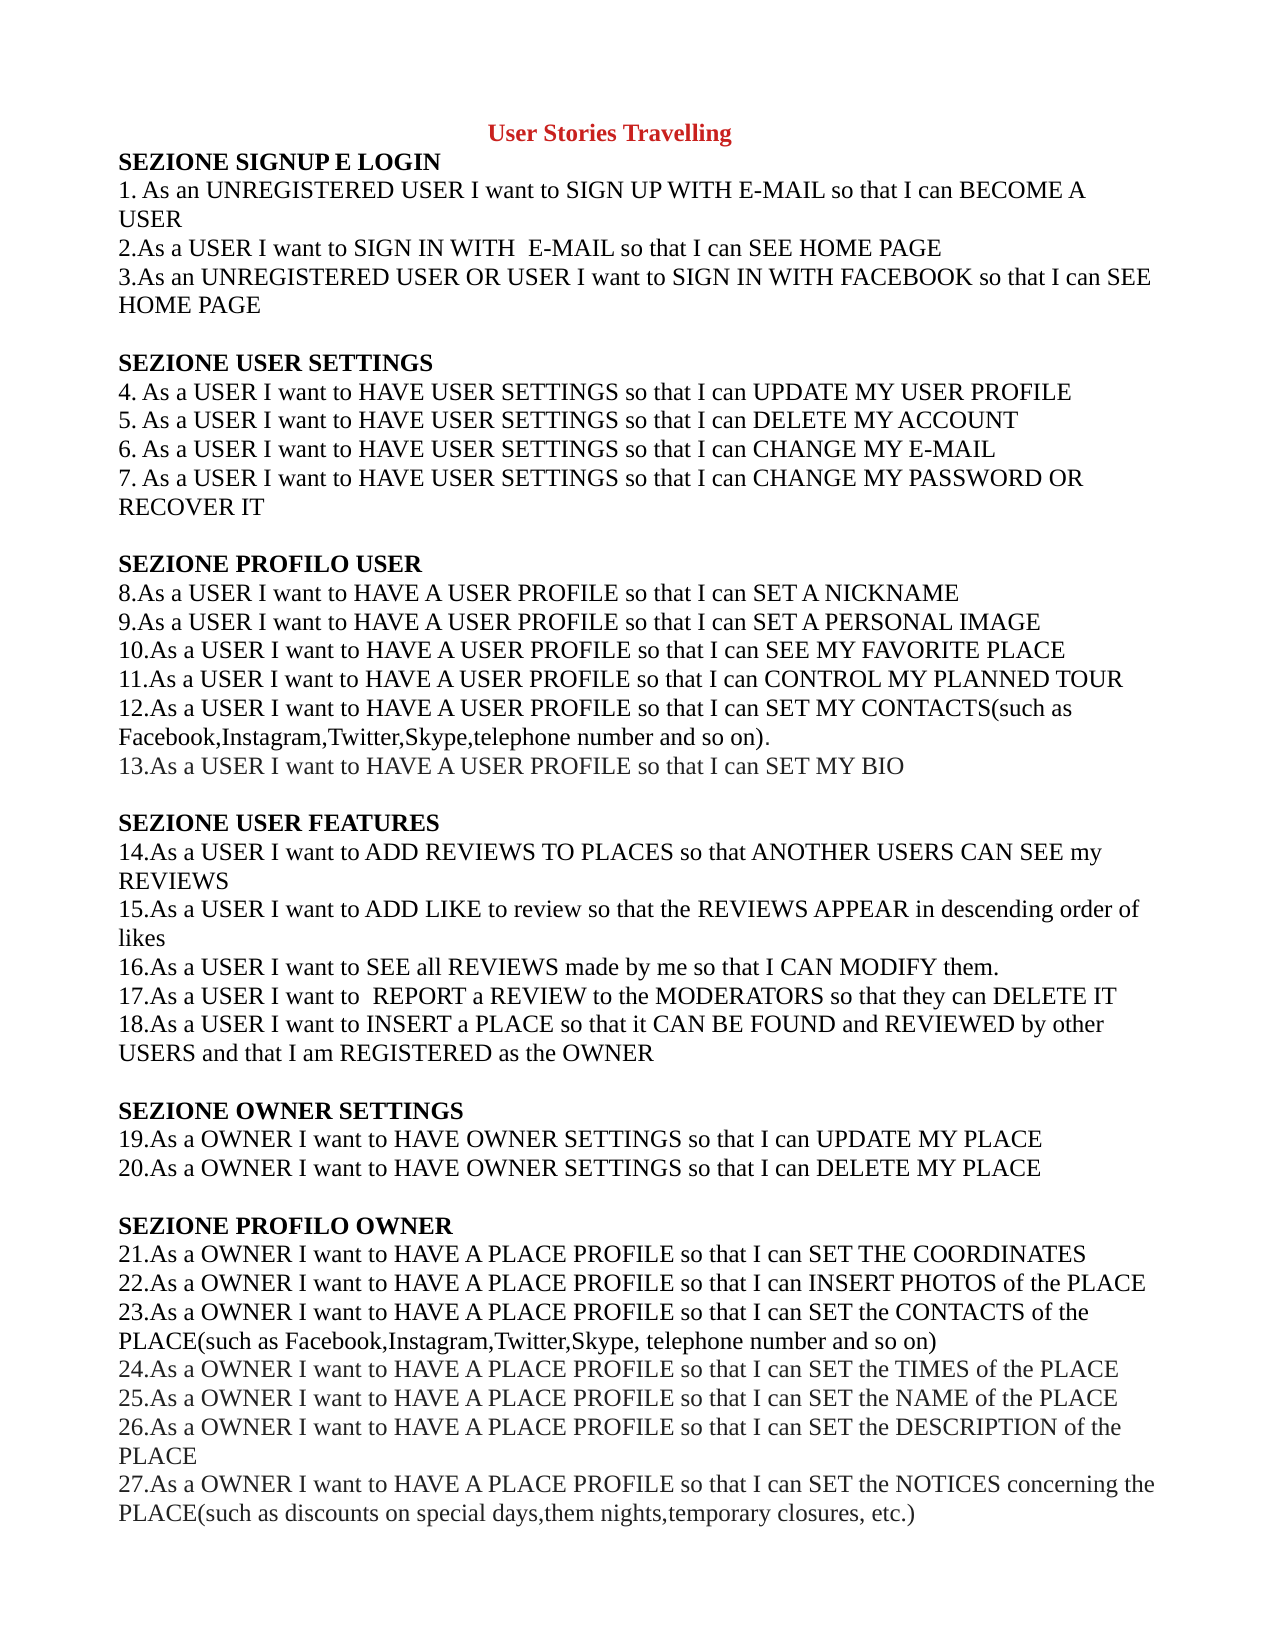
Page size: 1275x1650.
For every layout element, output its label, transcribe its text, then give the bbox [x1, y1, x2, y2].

text SEZIONE OWNER SETTINGS [118, 1096, 1157, 1124]
text 13.As a USER I want to HAVE A USER PROFILE so that I can SET MY BIO [118, 751, 1157, 779]
text User Stories Travelling [118, 118, 1157, 147]
text SEZIONE USER FEATURES [118, 808, 1157, 837]
text 1. As an UNREGISTERED USER I want to SIGN UP WITH E-MAIL so that I can BECOME A [118, 176, 1157, 204]
text 5. As a USER I want to HAVE USER SETTINGS so that I can DELETE MY ACCOUNT [118, 406, 1157, 434]
text 16.As a USER I want to SEE all REVIEWS made by me so that I CAN MODIFY them. [118, 952, 1157, 981]
text 14.As a USER I want to ADD REVIEWS TO PLACES so that ANOTHER USERS CAN SEE my REVIEWS [118, 837, 1157, 894]
text SEZIONE SIGNUP E LOGIN [118, 147, 1157, 176]
text 20.As a OWNER I want to HAVE OWNER SETTINGS so that I can DELETE MY PLACE [118, 1153, 1157, 1182]
text 25.As a OWNER I want to HAVE A PLACE PROFILE so that I can SET the NAME of the PLACE [118, 1383, 1157, 1412]
text 7. As a USER I want to HAVE USER SETTINGS so that I can CHANGE MY PASSWORD OR RECOVER IT [118, 463, 1157, 521]
text 22.As a OWNER I want to HAVE A PLACE PROFILE so that I can INSERT PHOTOS of the PLACE [118, 1268, 1157, 1297]
text 19.As a OWNER I want to HAVE OWNER SETTINGS so that I can UPDATE MY PLACE [118, 1124, 1157, 1153]
text SEZIONE PROFILO USER [118, 549, 1157, 578]
text 26.As a OWNER I want to HAVE A PLACE PROFILE so that I can SET the DESCRIPTION of the PLACE [118, 1412, 1157, 1469]
text 21.As a OWNER I want to HAVE A PLACE PROFILE so that I can SET THE COORDINATES [118, 1239, 1157, 1268]
text 9.As a USER I want to HAVE A USER PROFILE so that I can SET A PERSONAL IMAGE [118, 607, 1157, 636]
text SEZIONE USER SETTINGS [118, 348, 1157, 377]
text 11.As a USER I want to HAVE A USER PROFILE so that I can CONTROL MY PLANNED TOUR [118, 664, 1157, 693]
text SEZIONE PROFILO OWNER [118, 1211, 1157, 1239]
text 10.As a USER I want to HAVE A USER PROFILE so that I can SEE MY FAVORITE PLACE [118, 636, 1157, 664]
text 2.As a USER I want to SIGN IN WITH E-MAIL so that I can SEE HOME PAGE [118, 233, 1157, 262]
text 12.As a USER I want to HAVE A USER PROFILE so that I can SET MY CONTACTS(such as Facebook,Instagram,Twitter,Skype,telephone number and so on). [118, 693, 1157, 751]
text 27.As a OWNER I want to HAVE A PLACE PROFILE so that I can SET the NOTICES concerning the PLACE(such as discounts on special days,them nights,temporary closures, etc.) [118, 1469, 1157, 1527]
text 3.As an UNREGISTERED USER OR USER I want to SIGN IN WITH FACEBOOK so that I can SEE HOME PAGE [118, 262, 1157, 319]
text 4. As a USER I want to HAVE USER SETTINGS so that I can UPDATE MY USER PROFILE [118, 377, 1157, 406]
text 17.As a USER I want to REPORT a REVIEW to the MODERATORS so that they can DELETE IT [118, 981, 1157, 1009]
text 15.As a USER I want to ADD LIKE to review so that the REVIEWS APPEAR in descending order of likes [118, 894, 1157, 952]
text USER [118, 204, 1157, 233]
text 18.As a USER I want to INSERT a PLACE so that it CAN BE FOUND and REVIEWED by other USERS and that I am REGISTERED as the OWNER [118, 1009, 1157, 1067]
text 8.As a USER I want to HAVE A USER PROFILE so that I can SET A NICKNAME [118, 578, 1157, 607]
text 24.As a OWNER I want to HAVE A PLACE PROFILE so that I can SET the TIMES of the PLACE [118, 1354, 1157, 1383]
text 23.As a OWNER I want to HAVE A PLACE PROFILE so that I can SET the CONTACTS of the PLACE(such as Facebook,Instagram,Twitter,Skype, telephone number and so on) [118, 1297, 1157, 1354]
text 6. As a USER I want to HAVE USER SETTINGS so that I can CHANGE MY E-MAIL [118, 434, 1157, 463]
